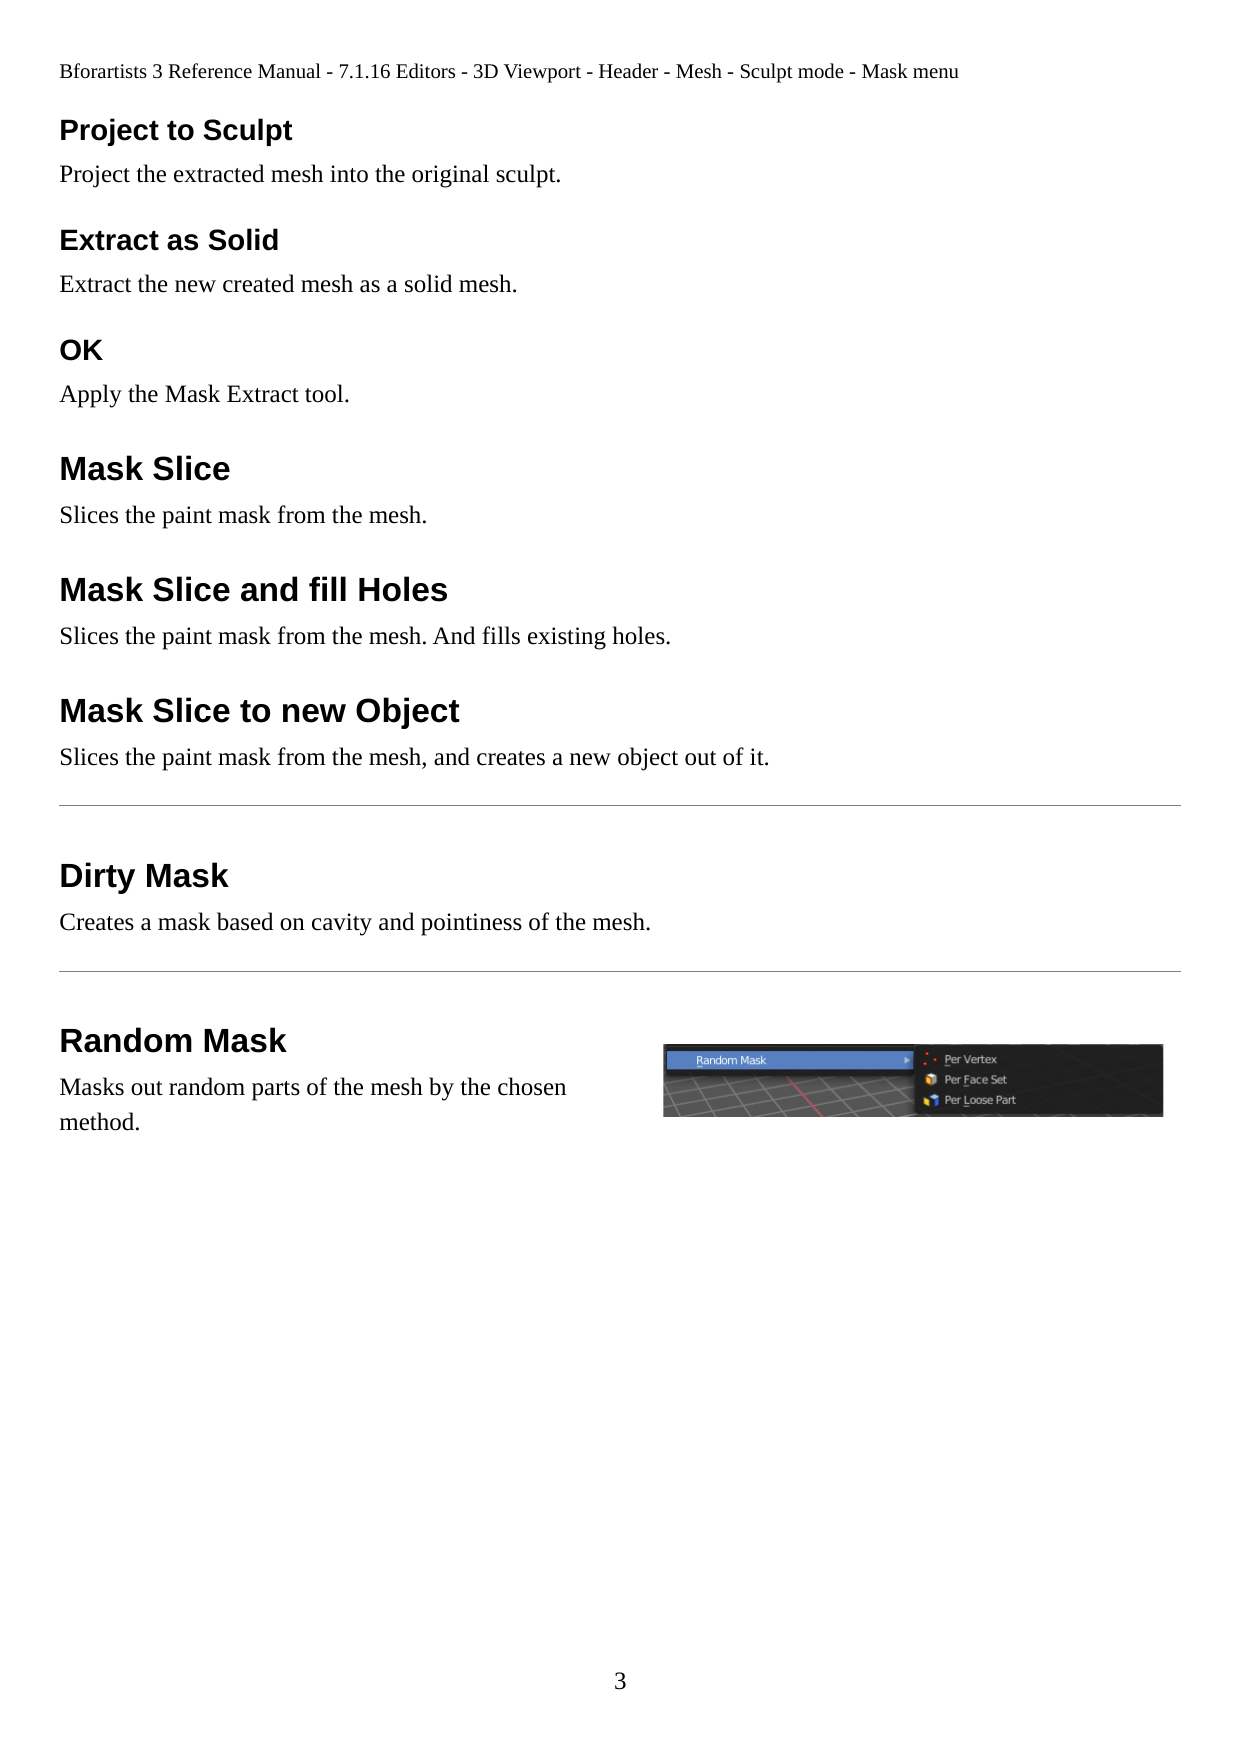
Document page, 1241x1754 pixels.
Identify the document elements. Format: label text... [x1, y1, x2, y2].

text Masks out random parts of the mesh by the chosen method. [59, 1117, 1181, 1135]
text Slices the paint mask from the mesh. And fills existing holes. [59, 621, 1181, 649]
text Apply the Mask Extract tool. [59, 379, 1181, 407]
picture [663, 1044, 1164, 1117]
text Project the extracted mesh into the original sculpt. [59, 159, 1181, 188]
subtitle Random Mask [59, 1021, 1181, 1060]
subtitle Dirty Mask [59, 856, 1181, 894]
subtitle Extract as Solid [59, 222, 1181, 256]
subtitle OK [59, 332, 1181, 366]
text Slices the paint mask from the mesh. [59, 500, 1181, 528]
subtitle Mask Slice and fill Holes [59, 569, 1181, 608]
subtitle Mask Slice to new Object [59, 691, 1181, 729]
subtitle Project to Sculpt [59, 113, 1181, 146]
text Creates a mask based on cavity and pointiness of the mesh. [59, 907, 1181, 936]
text Slices the paint mask from the mesh, and creates a new object out of it. [59, 742, 1181, 771]
text Extract the new created mesh as a solid mesh. [59, 269, 1181, 297]
subtitle Mask Slice [59, 448, 1181, 487]
